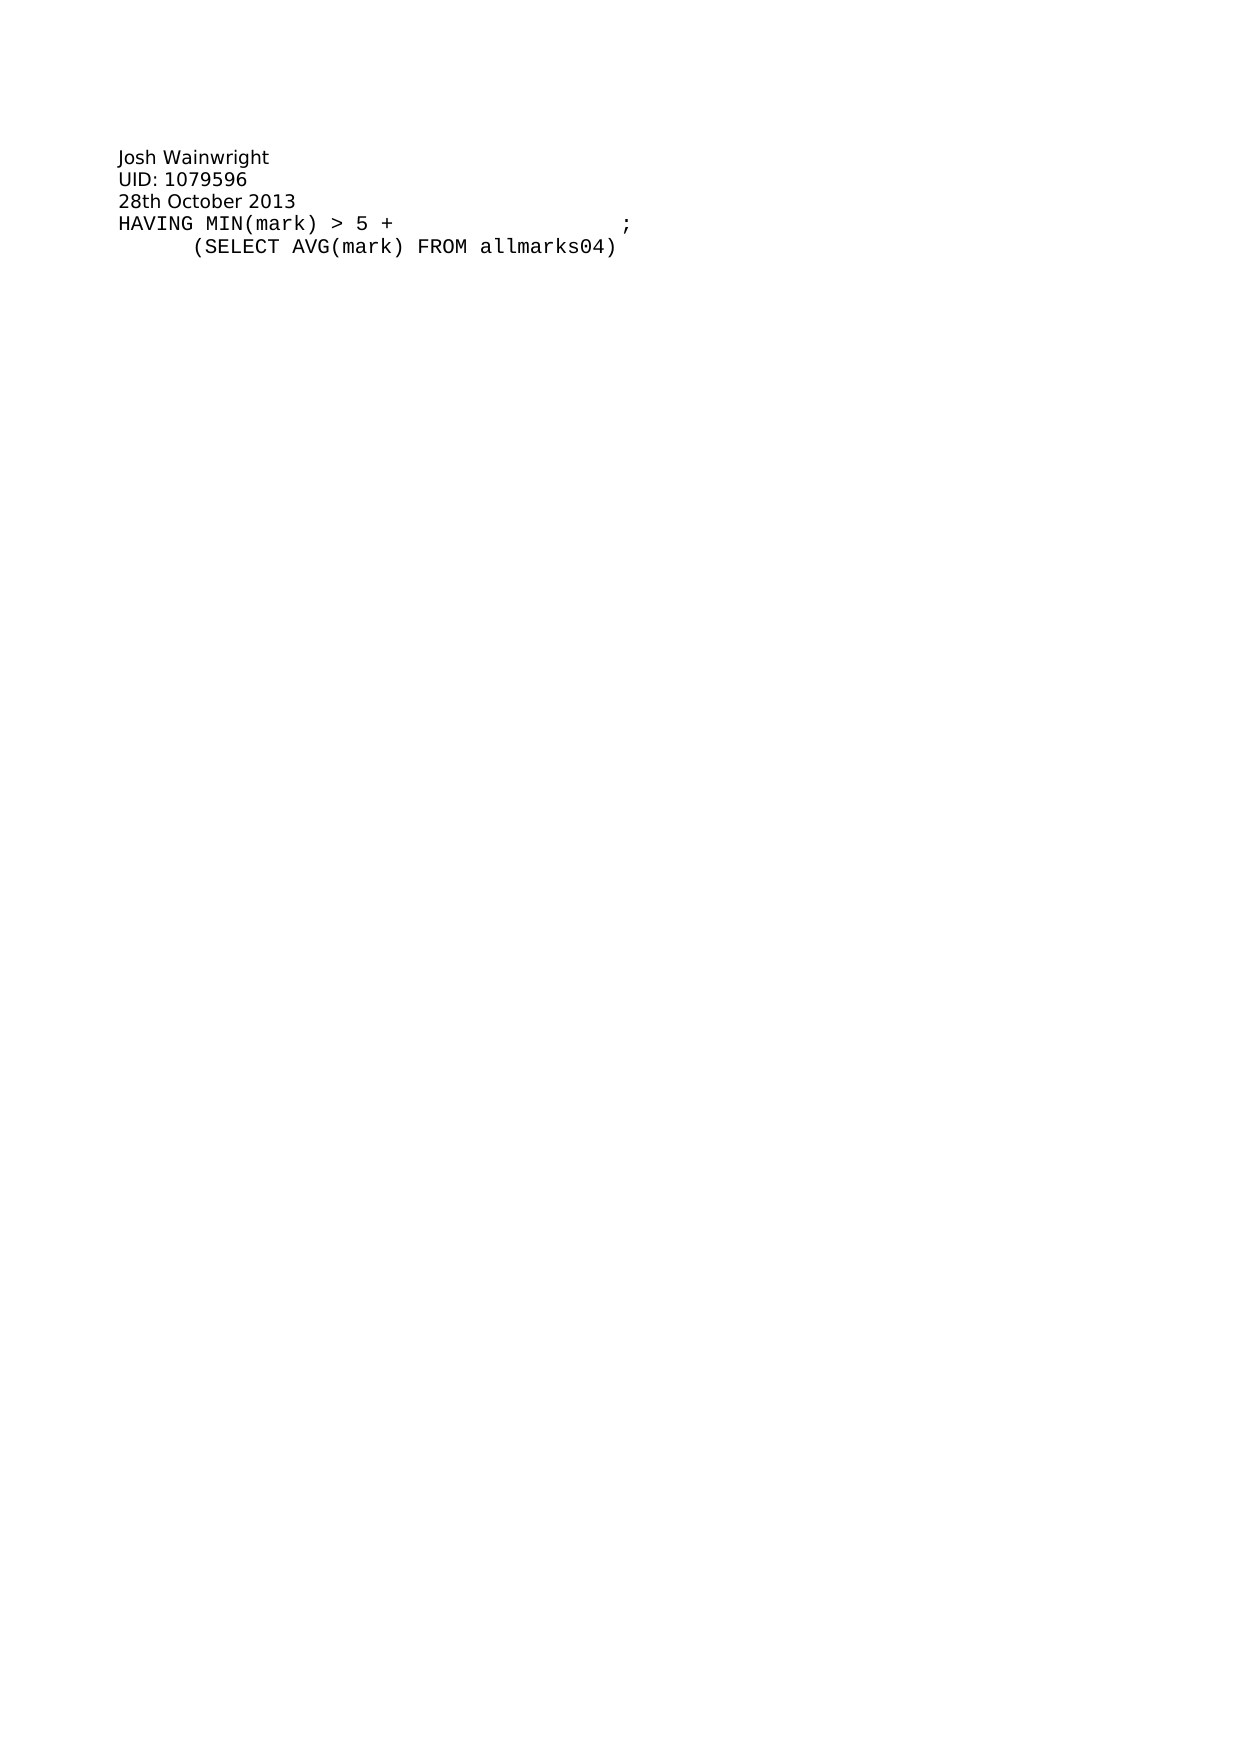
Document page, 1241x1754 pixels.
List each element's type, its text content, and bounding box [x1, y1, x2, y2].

text ; [620, 212, 1122, 236]
text HAVING MIN(mark) > 5 + [118, 212, 620, 236]
text (SELECT AVG(mark) FROM allmarks04) [118, 236, 620, 260]
